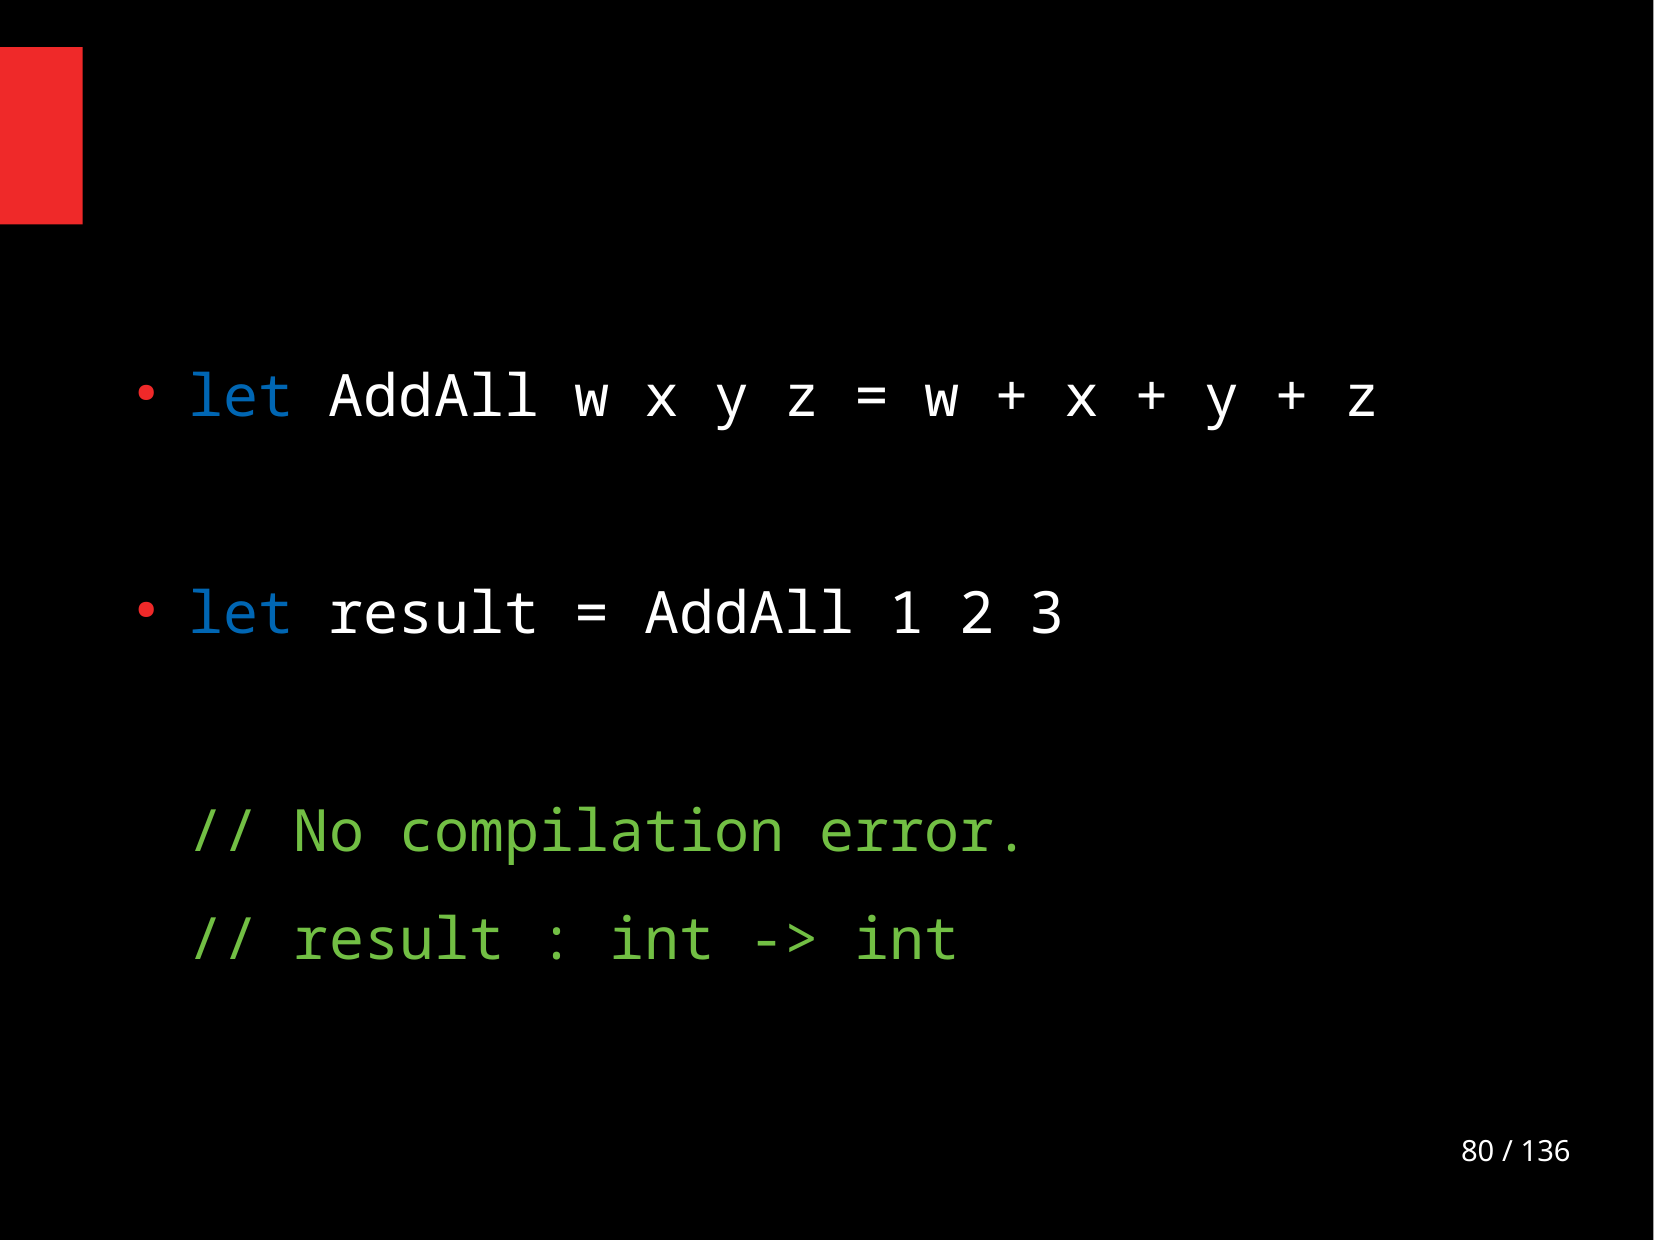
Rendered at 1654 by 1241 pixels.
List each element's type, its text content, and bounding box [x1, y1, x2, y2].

list let AddAll w x y z = w + x + y + z let result = AddAll 1 2 3 // No compilation error. // result : int -> int [118, 354, 1536, 1074]
